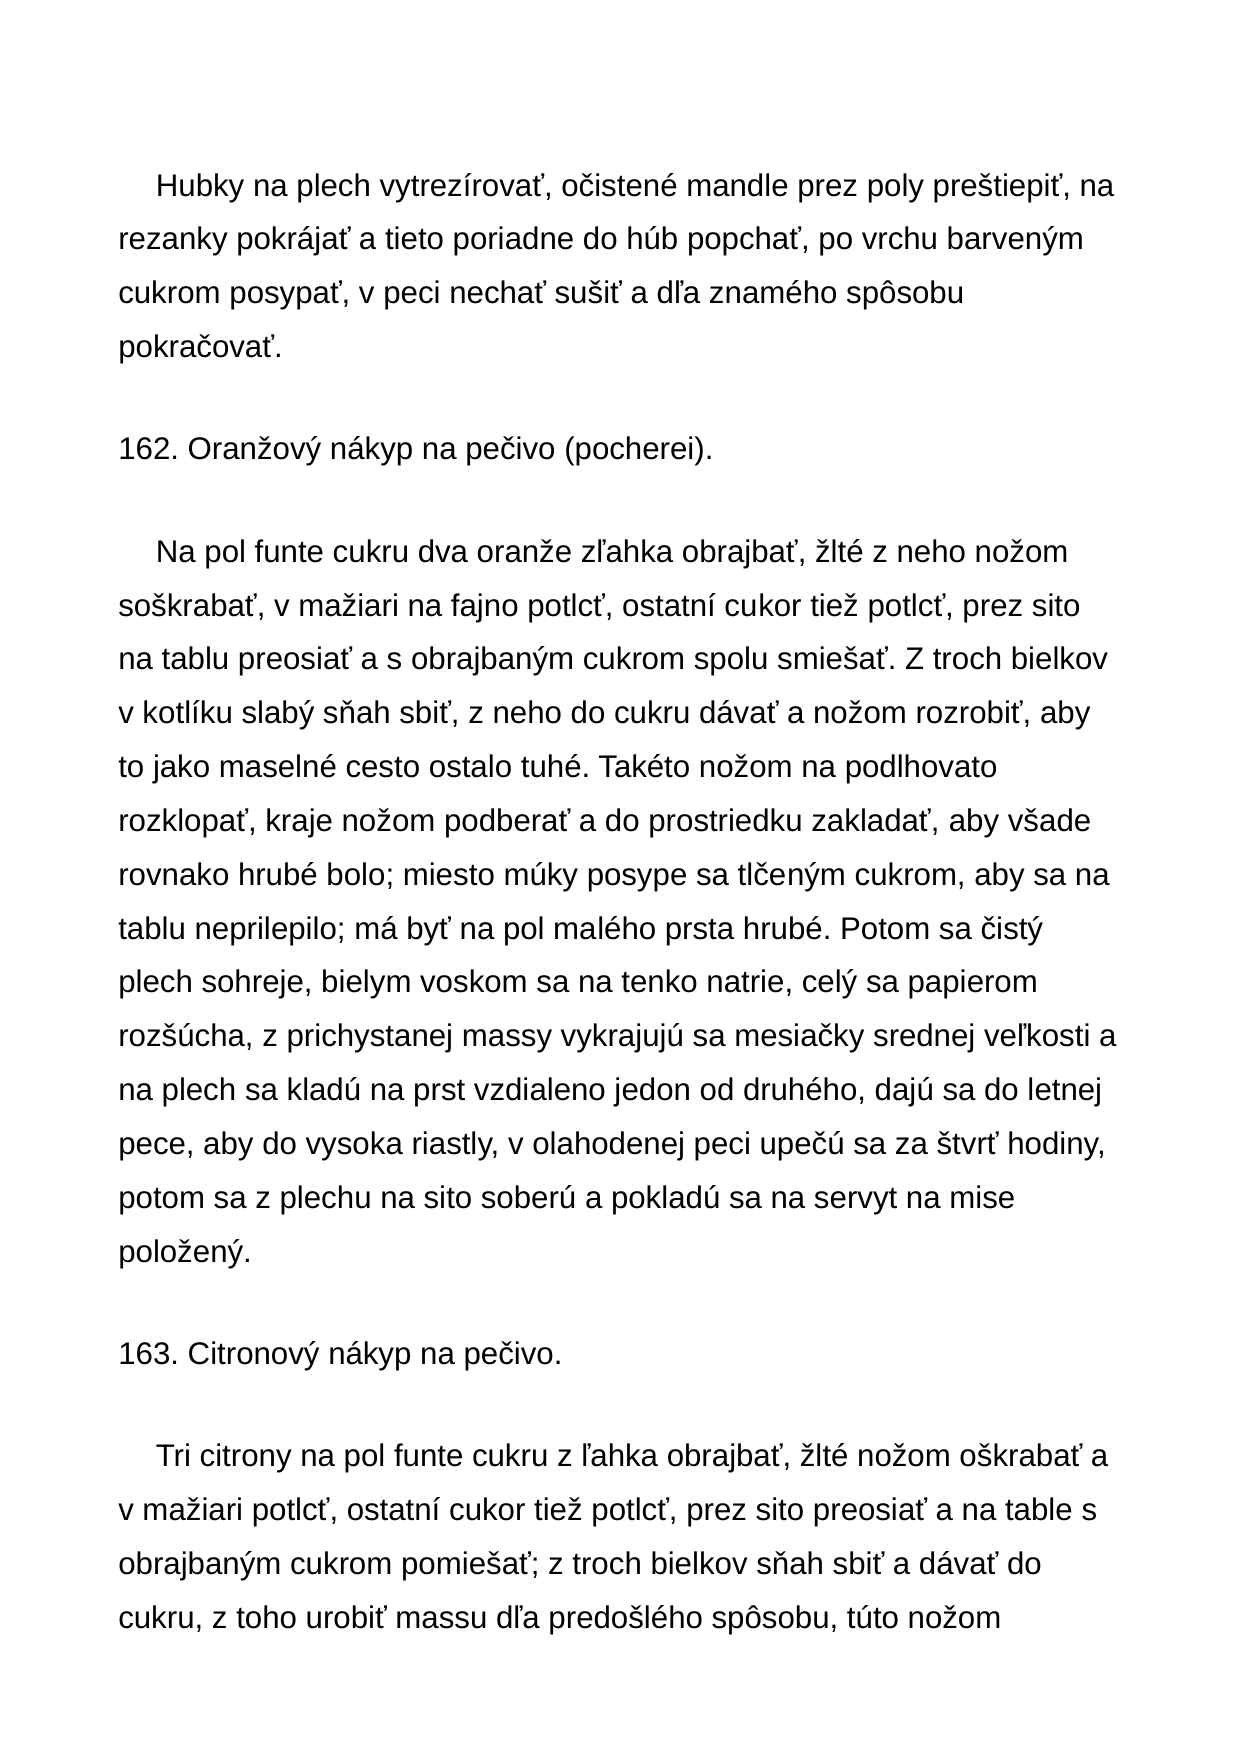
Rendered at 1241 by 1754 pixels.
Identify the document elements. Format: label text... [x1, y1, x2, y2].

text Hubky na plech vytrezírovať, očistené mandle prez poly preštiepiť, na rezanky pokrájať a tieto poriadne do húb popchať, po vrchu barveným cukrom posypať, v peci nechať sušiť a dľa znamého spôsobu pokračovať. [118, 167, 1122, 364]
text 163. Citronový nákyp na pečivo. [118, 1335, 1122, 1371]
text Na pol funte cukru dva oranže zľahka obrajbať, žlté z neho nožom soškrabať, v mažiari na fajno potlcť, ostatní cu­kor tiež potlcť, prez sito na tablu preosiať a s obrajbaným cukrom spolu smiešať. Z troch bielkov v kotlíku slabý sňah sbiť, z neho do cukru dávať a nožom rozrobiť, aby to jako maselné cesto ostalo tuhé. Takéto nožom na podlhovato rozklopať, kraje nožom podberať a do prostriedku zakladať, aby všade rovnako hrubé bolo; miesto múky posype sa tlče­ným cukrom, aby sa na tablu neprilepilo; má byť na pol ma­lého prsta hrubé. Potom sa čistý plech sohreje, bielym voskom sa na tenko natrie, celý sa papierom rozšúcha, z prichystanej massy vykrajujú sa mesiačky srednej veľkosti a na plech sa kladú na prst vzdialeno jedon od druhého, dajú sa do letnej pece, aby do vysoka riastly, v olahodenej peci upečú sa za štvrť hodiny, potom sa z plechu na sito soberú a pokladú sa na servyt na mise položený. [118, 533, 1122, 1269]
text Tri citrony na pol funte cukru z ľahka obrajbať, žlté nožom oškrabať a v mažiari potlcť, ostatní cukor tiež potlcť, prez sito preosiať a na table s obrajbaným cukrom pomiešať; z troch bielkov sňah sbiť a dávať do cukru, z toho urobiť massu dľa predošlého spôsobu, túto nožom [118, 1437, 1122, 1635]
text 162. Oranžový nákyp na pečivo (pocherei). [118, 430, 1122, 466]
